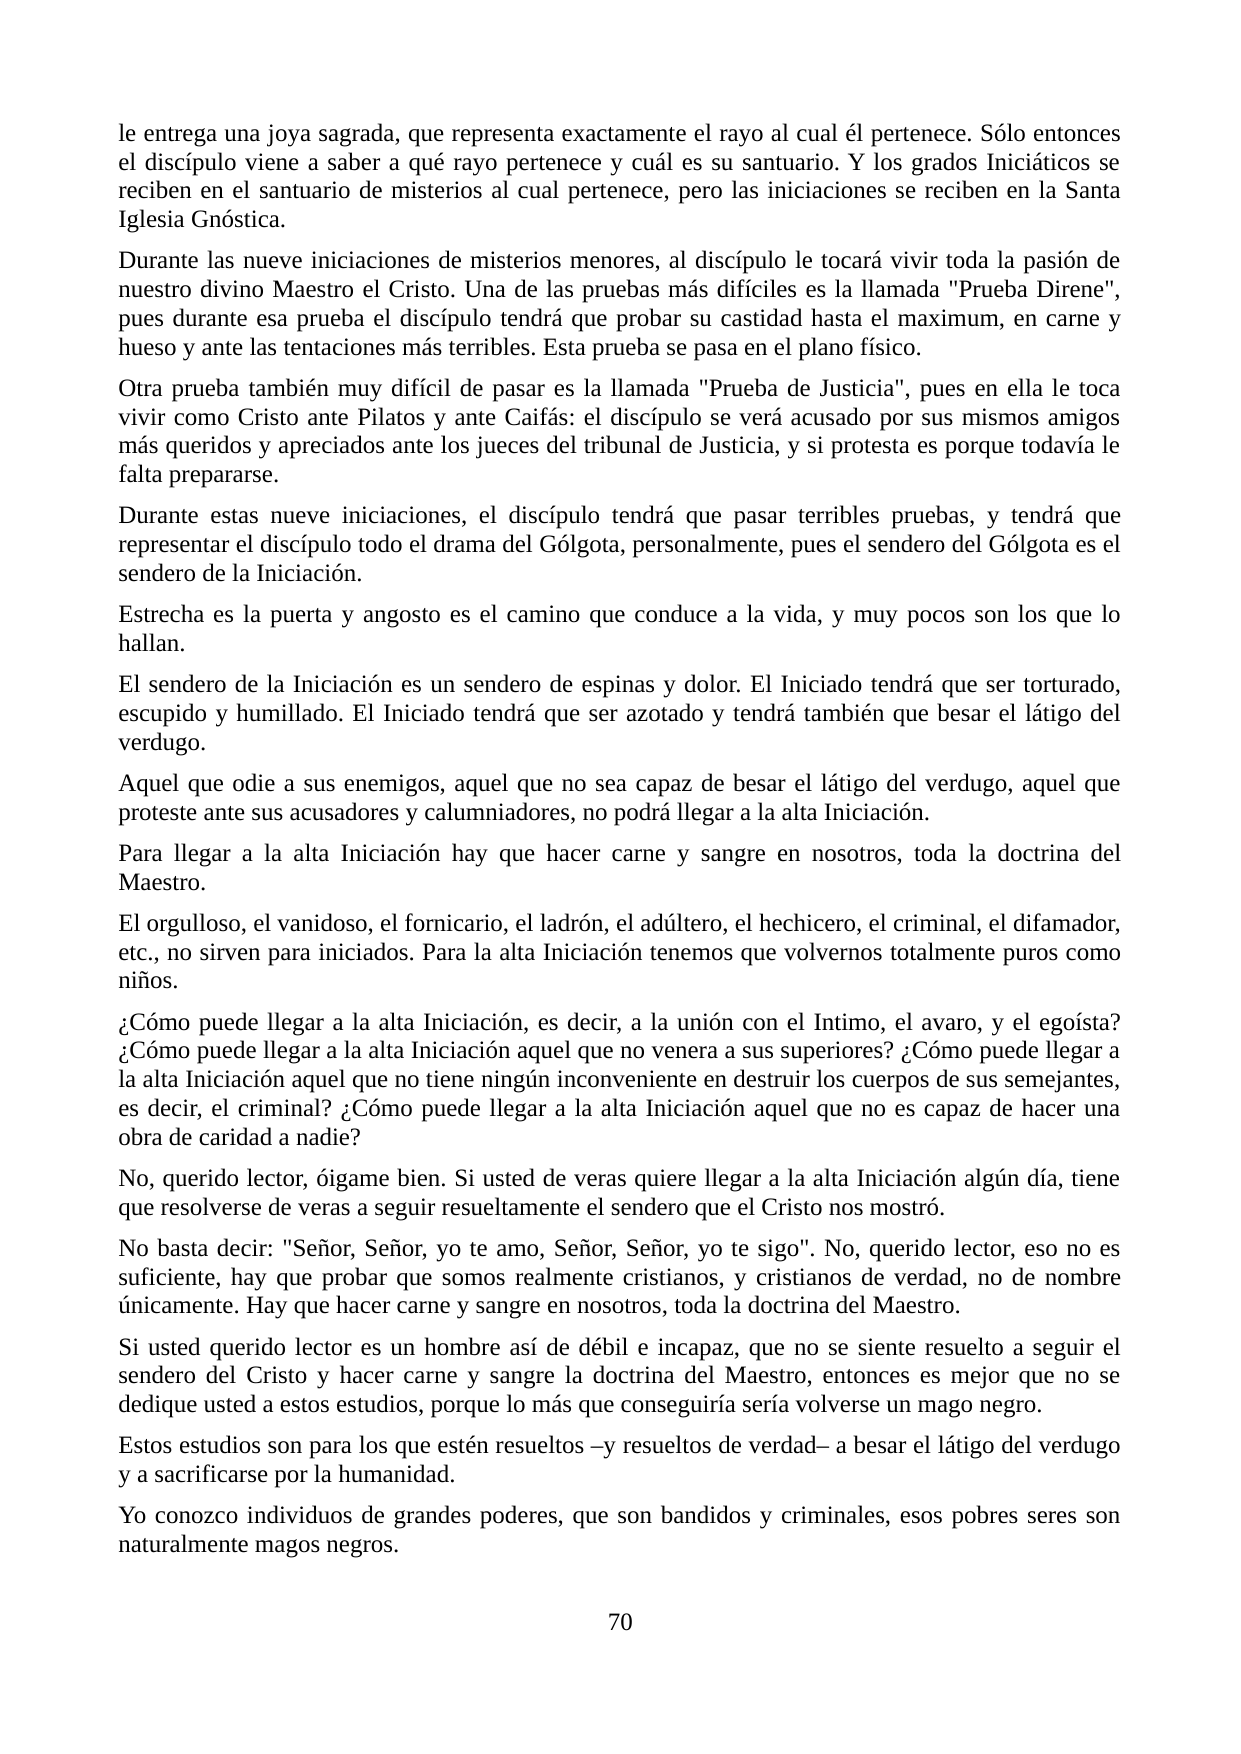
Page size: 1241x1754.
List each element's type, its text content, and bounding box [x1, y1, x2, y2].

text No basta decir: "Señor, Señor, yo te amo, Señor, Señor, yo te sigo". No, querido lector, eso no es suficiente, hay que probar que somos realmente cristianos, y cristianos de verdad, no de nombre únicamente. Hay que hacer carne y sangre en nosotros, toda la doctrina del Maestro. [118, 1233, 1122, 1319]
text Para llegar a la alta Iniciación hay que hacer carne y sangre en nosotros, toda la doctrina del Maestro. [118, 838, 1122, 896]
text El sendero de la Iniciación es un sendero de espinas y dolor. El Iniciado tendrá que ser torturado, escupido y humillado. El Iniciado tendrá que ser azotado y tendrá también que besar el látigo del verdugo. [118, 669, 1122, 756]
text Durante las nueve iniciaciones de misterios menores, al discípulo le tocará vivir toda la pasión de nuestro divino Maestro el Cristo. Una de las pruebas más difíciles es la llamada "Prueba Direne", pues durante esa prueba el discípulo tendrá que probar su castidad hasta el maximum, en carne y hueso y ante las tentaciones más terribles. Esta prueba se pasa en el plano físico. [118, 246, 1122, 361]
text Aquel que odie a sus enemigos, aquel que no sea capaz de besar el látigo del verdugo, aquel que proteste ante sus acusadores y calumniadores, no podrá llegar a la alta Iniciación. [118, 768, 1122, 826]
text Si usted querido lector es un hombre así de débil e incapaz, que no se siente resuelto a seguir el sendero del Cristo y hacer carne y sangre la doctrina del Maestro, entonces es mejor que no se dedique usted a estos estudios, porque lo más que conseguiría sería volverse un mago negro. [118, 1332, 1122, 1418]
text El orgulloso, el vanidoso, el fornicario, el ladrón, el adúltero, el hechicero, el criminal, el difamador, etc., no sirven para iniciados. Para la alta Iniciación tenemos que volvernos totalmente puros como niños. [118, 908, 1122, 994]
text Otra prueba también muy difícil de pasar es la llamada "Prueba de Justicia", pues en ella le toca vivir como Cristo ante Pilatos y ante Caifás: el discípulo se verá acusado por sus mismos amigos más queridos y apreciados ante los jueces del tribunal de Justicia, y si protesta es porque todavía le falta prepararse. [118, 373, 1122, 488]
text Yo conozco individuos de grandes poderes, que son bandidos y criminales, esos pobres seres son naturalmente magos negros. [118, 1501, 1122, 1558]
text Estos estudios son para los que estén resueltos –y resueltos de verdad– a besar el látigo del verdugo y a sacrificarse por la humanidad. [118, 1431, 1122, 1488]
text ¿Cómo puede llegar a la alta Iniciación, es decir, a la unión con el Intimo, el avaro, y el egoísta? ¿Cómo puede llegar a la alta Iniciación aquel que no venera a sus superiores? ¿Cómo puede llegar a la alta Iniciación aquel que no tiene ningún inconveniente en destruir los cuerpos de sus semejantes, es decir, el criminal? ¿Cómo puede llegar a la alta Iniciación aquel que no es capaz de hacer una obra de caridad a nadie? [118, 1007, 1122, 1151]
text Estrecha es la puerta y angosto es el camino que conduce a la vida, y muy pocos son los que lo hallan. [118, 599, 1122, 657]
text le entrega una joya sagrada, que representa exactamente el rayo al cual él pertenece. Sólo entonces el discípulo viene a saber a qué rayo pertenece y cuál es su santuario. Y los grados Iniciáticos se reciben en el santuario de misterios al cual pertenece, pero las iniciaciones se reciben en la Santa Iglesia Gnóstica. [118, 118, 1122, 233]
text Durante estas nueve iniciaciones, el discípulo tendrá que pasar terribles pruebas, y tendrá que representar el discípulo todo el drama del Gólgota, personalmente, pues el sendero del Gólgota es el sendero de la Iniciación. [118, 501, 1122, 587]
text No, querido lector, óigame bien. Si usted de veras quiere llegar a la alta Iniciación algún día, tiene que resolverse de veras a seguir resueltamente el sendero que el Cristo nos mostró. [118, 1163, 1122, 1221]
